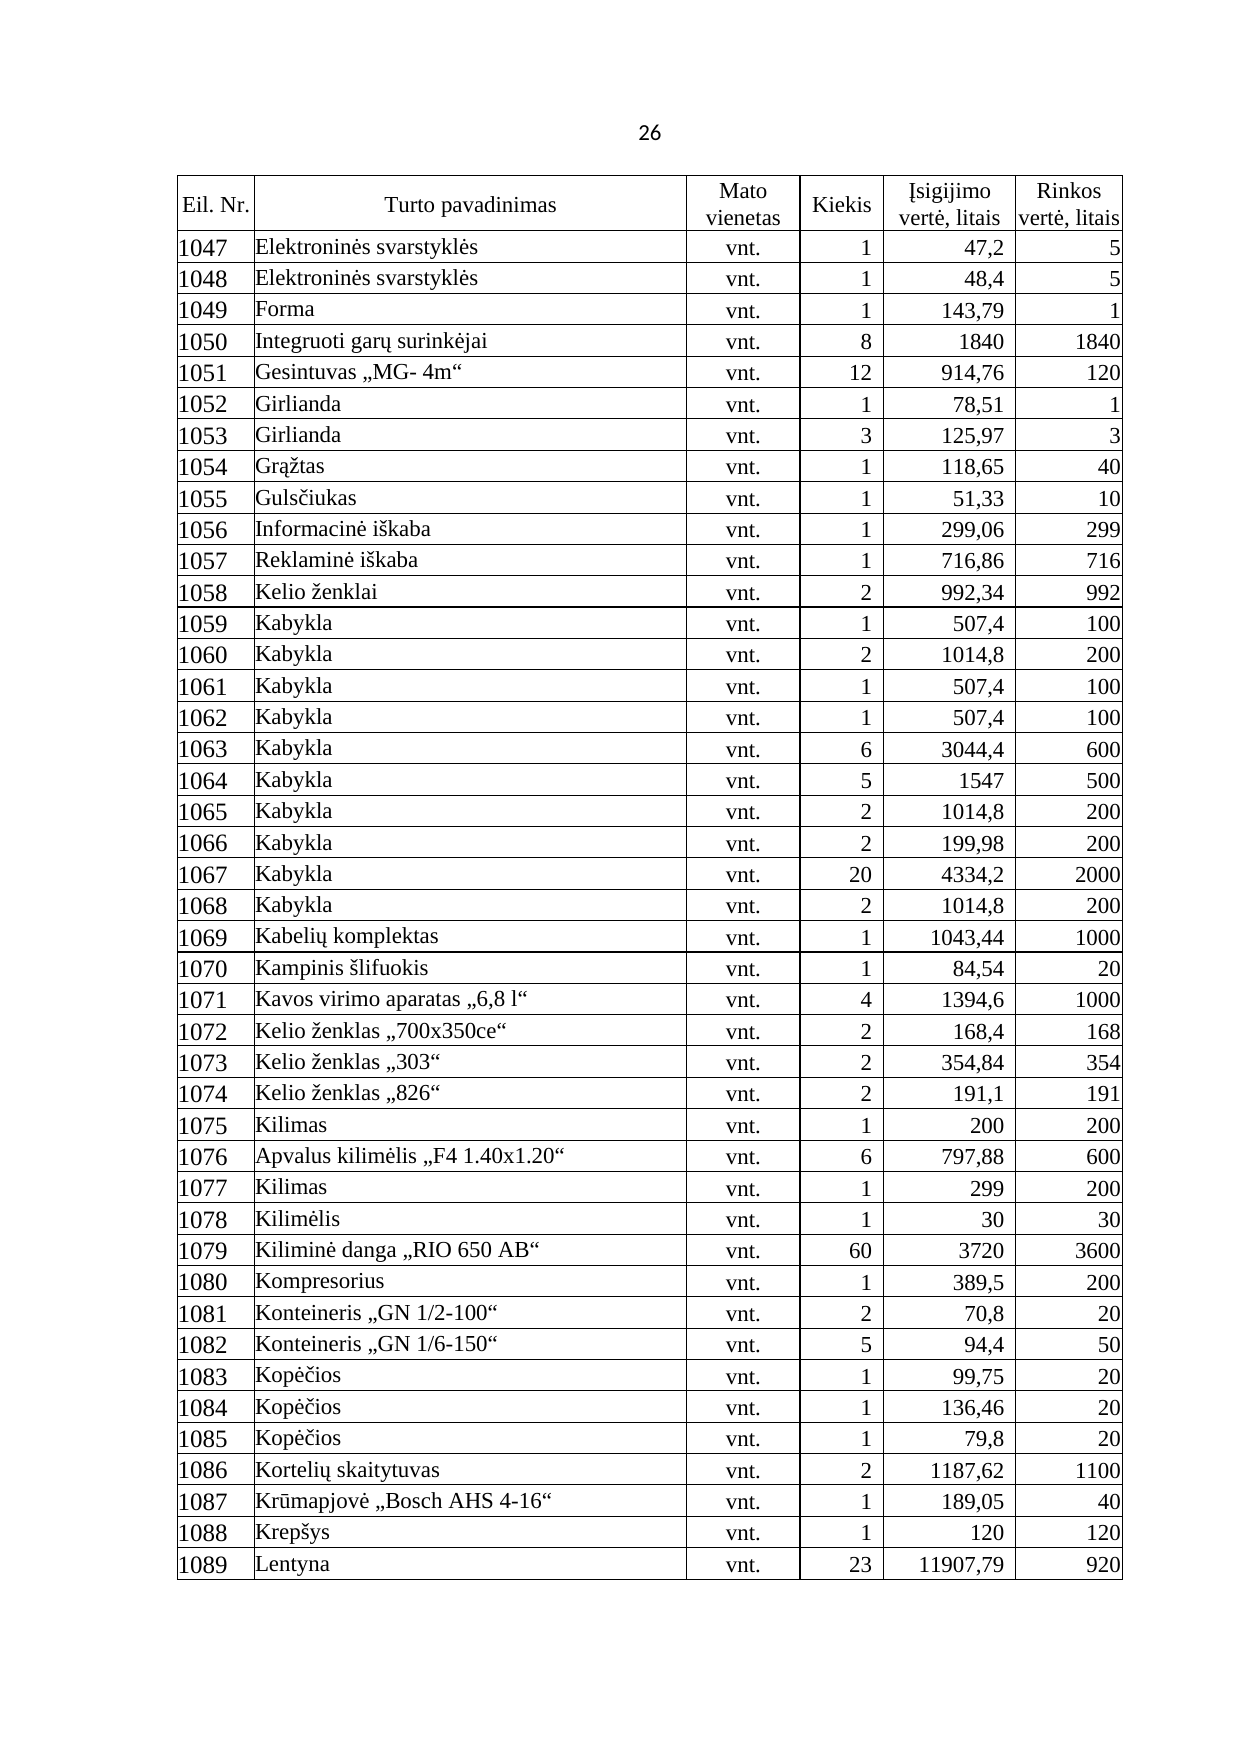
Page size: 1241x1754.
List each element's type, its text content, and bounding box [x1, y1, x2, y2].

table_cell 1060 [178, 639, 254, 669]
table_cell vnt. [687, 733, 799, 763]
table_cell 1 [801, 608, 883, 638]
table_cell Integruoti garų surinkėjai [255, 325, 686, 356]
table_cell 4334,2 [884, 858, 1015, 889]
table_cell vnt. [687, 1329, 799, 1359]
table_cell vnt. [687, 1109, 799, 1139]
table_cell vnt. [687, 231, 799, 262]
table_header Rinkos vertė, litais [1016, 176, 1122, 230]
table_cell 199,98 [884, 827, 1015, 857]
table_cell 3 [801, 419, 883, 450]
table_cell 1 [801, 545, 883, 575]
table_cell 120 [1016, 357, 1122, 387]
table_cell Girlianda [255, 419, 686, 450]
table_cell 200 [1016, 1172, 1122, 1202]
table_cell 191 [1016, 1078, 1122, 1108]
table_cell vnt. [687, 1454, 799, 1484]
table_cell vnt. [687, 1391, 799, 1422]
table_cell vnt. [687, 702, 799, 732]
table_cell 70,8 [884, 1297, 1015, 1328]
table_cell 1077 [178, 1172, 254, 1202]
table_cell Kilimas [255, 1172, 686, 1202]
table_cell Kabykla [255, 608, 686, 638]
table_cell vnt. [687, 388, 799, 418]
table_cell 1 [801, 1172, 883, 1202]
table_cell 4 [801, 984, 883, 1014]
table_cell 992 [1016, 576, 1122, 606]
table_cell Kabykla [255, 764, 686, 794]
table_cell vnt. [687, 451, 799, 481]
table_cell 1 [801, 670, 883, 701]
table_cell 12 [801, 357, 883, 387]
table_cell vnt. [687, 1266, 799, 1296]
table_cell 1047 [178, 231, 254, 262]
table_cell 507,4 [884, 702, 1015, 732]
table_header Mato vienetas [687, 176, 799, 230]
table_cell 78,51 [884, 388, 1015, 418]
table_cell Grąžtas [255, 451, 686, 481]
table_cell 20 [1016, 953, 1122, 983]
table_cell Kiliminė danga „RIO 650 AB“ [255, 1235, 686, 1265]
table_cell Lentyna [255, 1548, 686, 1578]
table_cell 1068 [178, 890, 254, 920]
table_cell 1087 [178, 1485, 254, 1516]
table_cell 200 [1016, 639, 1122, 669]
table_cell 1 [801, 388, 883, 418]
table_cell 1187,62 [884, 1454, 1015, 1484]
table_cell 716 [1016, 545, 1122, 575]
table_cell 1 [801, 1517, 883, 1547]
table_cell 1 [801, 263, 883, 293]
table_cell 20 [1016, 1297, 1122, 1328]
table_cell 200 [1016, 1109, 1122, 1139]
table_cell 168,4 [884, 1015, 1015, 1045]
table_cell vnt. [687, 1046, 799, 1077]
table_cell 507,4 [884, 670, 1015, 701]
table_cell vnt. [687, 263, 799, 293]
table_cell Kabykla [255, 796, 686, 826]
table_cell 1 [801, 1423, 883, 1453]
table_cell Kopėčios [255, 1360, 686, 1390]
table_cell 84,54 [884, 953, 1015, 983]
table_cell 500 [1016, 764, 1122, 794]
table_cell 5 [801, 764, 883, 794]
table_cell 1 [801, 1203, 883, 1233]
table_cell 200 [1016, 1266, 1122, 1296]
table_cell vnt. [687, 1203, 799, 1233]
table_cell 143,79 [884, 294, 1015, 324]
table_cell 2 [801, 1078, 883, 1108]
table_cell vnt. [687, 953, 799, 983]
table_cell vnt. [687, 514, 799, 544]
table_cell 992,34 [884, 576, 1015, 606]
table_cell 200 [1016, 827, 1122, 857]
table_cell 3720 [884, 1235, 1015, 1265]
table_cell 1069 [178, 921, 254, 951]
table_cell 507,4 [884, 608, 1015, 638]
table_cell vnt. [687, 1172, 799, 1202]
table_cell 1085 [178, 1423, 254, 1453]
table_cell Kampinis šlifuokis [255, 953, 686, 983]
table_cell 2 [801, 1046, 883, 1077]
table_cell 30 [884, 1203, 1015, 1233]
table_cell 50 [1016, 1329, 1122, 1359]
table_cell 1072 [178, 1015, 254, 1045]
table_cell 3600 [1016, 1235, 1122, 1265]
table_cell Gesintuvas „MG- 4m“ [255, 357, 686, 387]
table_cell vnt. [687, 1235, 799, 1265]
table_cell vnt. [687, 827, 799, 857]
table_cell vnt. [687, 670, 799, 701]
table_cell 200 [1016, 890, 1122, 920]
table_cell 1840 [884, 325, 1015, 356]
table_cell Kabykla [255, 733, 686, 763]
table_cell 389,5 [884, 1266, 1015, 1296]
table_cell 168 [1016, 1015, 1122, 1045]
table_cell 1 [1016, 294, 1122, 324]
table_cell vnt. [687, 1141, 799, 1171]
table_cell 118,65 [884, 451, 1015, 481]
table_cell 1394,6 [884, 984, 1015, 1014]
table_cell Kilimas [255, 1109, 686, 1139]
table_cell Kabykla [255, 639, 686, 669]
table_cell 1100 [1016, 1454, 1122, 1484]
table_cell 1840 [1016, 325, 1122, 356]
table_cell 797,88 [884, 1141, 1015, 1171]
table_cell 1058 [178, 576, 254, 606]
table_cell 716,86 [884, 545, 1015, 575]
table_cell 1 [801, 1109, 883, 1139]
table_cell Forma [255, 294, 686, 324]
table_cell 20 [1016, 1360, 1122, 1390]
table_cell 299 [884, 1172, 1015, 1202]
table_cell Konteineris „GN 1/6-150“ [255, 1329, 686, 1359]
table_cell 914,76 [884, 357, 1015, 387]
table_cell 2000 [1016, 858, 1122, 889]
table_cell 3044,4 [884, 733, 1015, 763]
table_cell Kabykla [255, 670, 686, 701]
table_cell vnt. [687, 921, 799, 951]
table_cell Kavos virimo aparatas „6,8 l“ [255, 984, 686, 1014]
table_cell 8 [801, 325, 883, 356]
table_cell vnt. [687, 576, 799, 606]
table_cell 1 [801, 294, 883, 324]
table_cell vnt. [687, 1517, 799, 1547]
table_cell vnt. [687, 1078, 799, 1108]
table_cell vnt. [687, 984, 799, 1014]
table_cell 40 [1016, 451, 1122, 481]
table_cell 1043,44 [884, 921, 1015, 951]
table_header Eil. Nr. [178, 176, 254, 230]
table_cell 1049 [178, 294, 254, 324]
table_cell 1 [801, 1360, 883, 1390]
table_cell 1000 [1016, 984, 1122, 1014]
table_cell 1081 [178, 1297, 254, 1328]
table_cell Kelio ženklas „700x350ce“ [255, 1015, 686, 1045]
table_cell 2 [801, 1297, 883, 1328]
table_cell 1082 [178, 1329, 254, 1359]
table_cell 20 [1016, 1391, 1122, 1422]
table_cell 5 [1016, 263, 1122, 293]
table_cell 600 [1016, 1141, 1122, 1171]
table_cell 1055 [178, 482, 254, 512]
table_cell 299,06 [884, 514, 1015, 544]
table_cell 2 [801, 890, 883, 920]
table_cell 2 [801, 639, 883, 669]
table_cell vnt. [687, 545, 799, 575]
table_cell 1074 [178, 1078, 254, 1108]
table_cell 136,46 [884, 1391, 1015, 1422]
table_cell 299 [1016, 514, 1122, 544]
table_cell 1 [801, 921, 883, 951]
table_cell 1061 [178, 670, 254, 701]
table_cell 30 [1016, 1203, 1122, 1233]
table_cell vnt. [687, 1548, 799, 1578]
table_cell 600 [1016, 733, 1122, 763]
table_cell 1088 [178, 1517, 254, 1547]
table_cell 1053 [178, 419, 254, 450]
table_cell 1086 [178, 1454, 254, 1484]
table_cell 1 [801, 1266, 883, 1296]
table_cell 60 [801, 1235, 883, 1265]
table_cell Kopėčios [255, 1423, 686, 1453]
table_cell Kabykla [255, 890, 686, 920]
table_cell 1 [801, 451, 883, 481]
table_cell 1056 [178, 514, 254, 544]
table_cell 3 [1016, 419, 1122, 450]
table_cell 20 [1016, 1423, 1122, 1453]
table_cell 100 [1016, 608, 1122, 638]
table_cell 920 [1016, 1548, 1122, 1578]
table_cell Kompresorius [255, 1266, 686, 1296]
table_cell 99,75 [884, 1360, 1015, 1390]
table_cell 354 [1016, 1046, 1122, 1077]
table_cell 2 [801, 576, 883, 606]
table_header Įsigijimo vertė, litais [884, 176, 1015, 230]
table_cell 1051 [178, 357, 254, 387]
table_cell 1050 [178, 325, 254, 356]
table_cell vnt. [687, 1297, 799, 1328]
table_cell Kelio ženklas „826“ [255, 1078, 686, 1108]
table_cell vnt. [687, 325, 799, 356]
table_cell 2 [801, 1454, 883, 1484]
table_cell 1 [801, 231, 883, 262]
table_cell Kilimėlis [255, 1203, 686, 1233]
table_cell 1089 [178, 1548, 254, 1578]
table_cell 125,97 [884, 419, 1015, 450]
table_cell 189,05 [884, 1485, 1015, 1516]
table_cell 1067 [178, 858, 254, 889]
table_cell Kabykla [255, 702, 686, 732]
table_cell 11907,79 [884, 1548, 1015, 1578]
table_cell 1076 [178, 1141, 254, 1171]
table_cell vnt. [687, 1423, 799, 1453]
table_cell 1064 [178, 764, 254, 794]
table_cell 354,84 [884, 1046, 1015, 1077]
table_cell vnt. [687, 482, 799, 512]
table_cell 6 [801, 733, 883, 763]
table_cell Gulsčiukas [255, 482, 686, 512]
table_cell 1062 [178, 702, 254, 732]
table_cell vnt. [687, 608, 799, 638]
table_cell 10 [1016, 482, 1122, 512]
table_cell 1547 [884, 764, 1015, 794]
table_cell 23 [801, 1548, 883, 1578]
table_cell 1084 [178, 1391, 254, 1422]
table_cell 51,33 [884, 482, 1015, 512]
table_cell 1065 [178, 796, 254, 826]
table_cell vnt. [687, 639, 799, 669]
table_cell 94,4 [884, 1329, 1015, 1359]
table_cell Kabelių komplektas [255, 921, 686, 951]
table_cell vnt. [687, 294, 799, 324]
table_cell vnt. [687, 1015, 799, 1045]
table_cell Kelio ženklas „303“ [255, 1046, 686, 1077]
table_cell 2 [801, 827, 883, 857]
table_cell 1 [801, 1485, 883, 1516]
table_cell 5 [801, 1329, 883, 1359]
table_cell 1014,8 [884, 796, 1015, 826]
table_cell Informacinė iškaba [255, 514, 686, 544]
table_cell 100 [1016, 702, 1122, 732]
table_cell Kabykla [255, 858, 686, 889]
table_cell 1078 [178, 1203, 254, 1233]
table_cell Kopėčios [255, 1391, 686, 1422]
table_cell Apvalus kilimėlis „F4 1.40x1.20“ [255, 1141, 686, 1171]
table_cell 1066 [178, 827, 254, 857]
table_cell 40 [1016, 1485, 1122, 1516]
table_cell 1 [801, 953, 883, 983]
table_cell Konteineris „GN 1/2-100“ [255, 1297, 686, 1328]
table_cell vnt. [687, 357, 799, 387]
table_cell 1073 [178, 1046, 254, 1077]
table_cell Kabykla [255, 827, 686, 857]
table_cell vnt. [687, 858, 799, 889]
table_cell vnt. [687, 1360, 799, 1390]
table_cell 79,8 [884, 1423, 1015, 1453]
table_cell 200 [1016, 796, 1122, 826]
table_cell 1 [801, 482, 883, 512]
table_cell 1071 [178, 984, 254, 1014]
table_cell 191,1 [884, 1078, 1015, 1108]
table_cell 1054 [178, 451, 254, 481]
table_cell vnt. [687, 1485, 799, 1516]
table_header Turto pavadinimas [255, 176, 686, 230]
table_cell Kortelių skaitytuvas [255, 1454, 686, 1484]
table_cell 120 [1016, 1517, 1122, 1547]
table_cell 47,2 [884, 231, 1015, 262]
table_cell 1000 [1016, 921, 1122, 951]
table_cell Girlianda [255, 388, 686, 418]
table_cell 1083 [178, 1360, 254, 1390]
table_cell Krepšys [255, 1517, 686, 1547]
table_cell vnt. [687, 419, 799, 450]
table_cell 6 [801, 1141, 883, 1171]
table_cell 1063 [178, 733, 254, 763]
table_cell 1080 [178, 1266, 254, 1296]
table_cell 1057 [178, 545, 254, 575]
table_cell 1070 [178, 953, 254, 983]
table_cell 48,4 [884, 263, 1015, 293]
table_cell Elektroninės svarstyklės [255, 231, 686, 262]
table_cell Reklaminė iškaba [255, 545, 686, 575]
table_cell 1052 [178, 388, 254, 418]
table_cell 1075 [178, 1109, 254, 1139]
table_cell vnt. [687, 764, 799, 794]
table_cell 1059 [178, 608, 254, 638]
table_cell 20 [801, 858, 883, 889]
table_header Kiekis [801, 176, 883, 230]
table_cell 1048 [178, 263, 254, 293]
table_cell 1 [801, 514, 883, 544]
table_cell 1014,8 [884, 639, 1015, 669]
table_cell 1 [1016, 388, 1122, 418]
table_cell Krūmapjovė „Bosch AHS 4-16“ [255, 1485, 686, 1516]
table_cell vnt. [687, 890, 799, 920]
table_cell 1079 [178, 1235, 254, 1265]
table_cell 2 [801, 796, 883, 826]
table_cell 1 [801, 1391, 883, 1422]
table_cell Elektroninės svarstyklės [255, 263, 686, 293]
table_cell 120 [884, 1517, 1015, 1547]
table_cell vnt. [687, 796, 799, 826]
table_cell Kelio ženklai [255, 576, 686, 606]
table_cell 100 [1016, 670, 1122, 701]
table_cell 200 [884, 1109, 1015, 1139]
table_cell 2 [801, 1015, 883, 1045]
table_cell 1 [801, 702, 883, 732]
table_cell 5 [1016, 231, 1122, 262]
table_cell 1014,8 [884, 890, 1015, 920]
